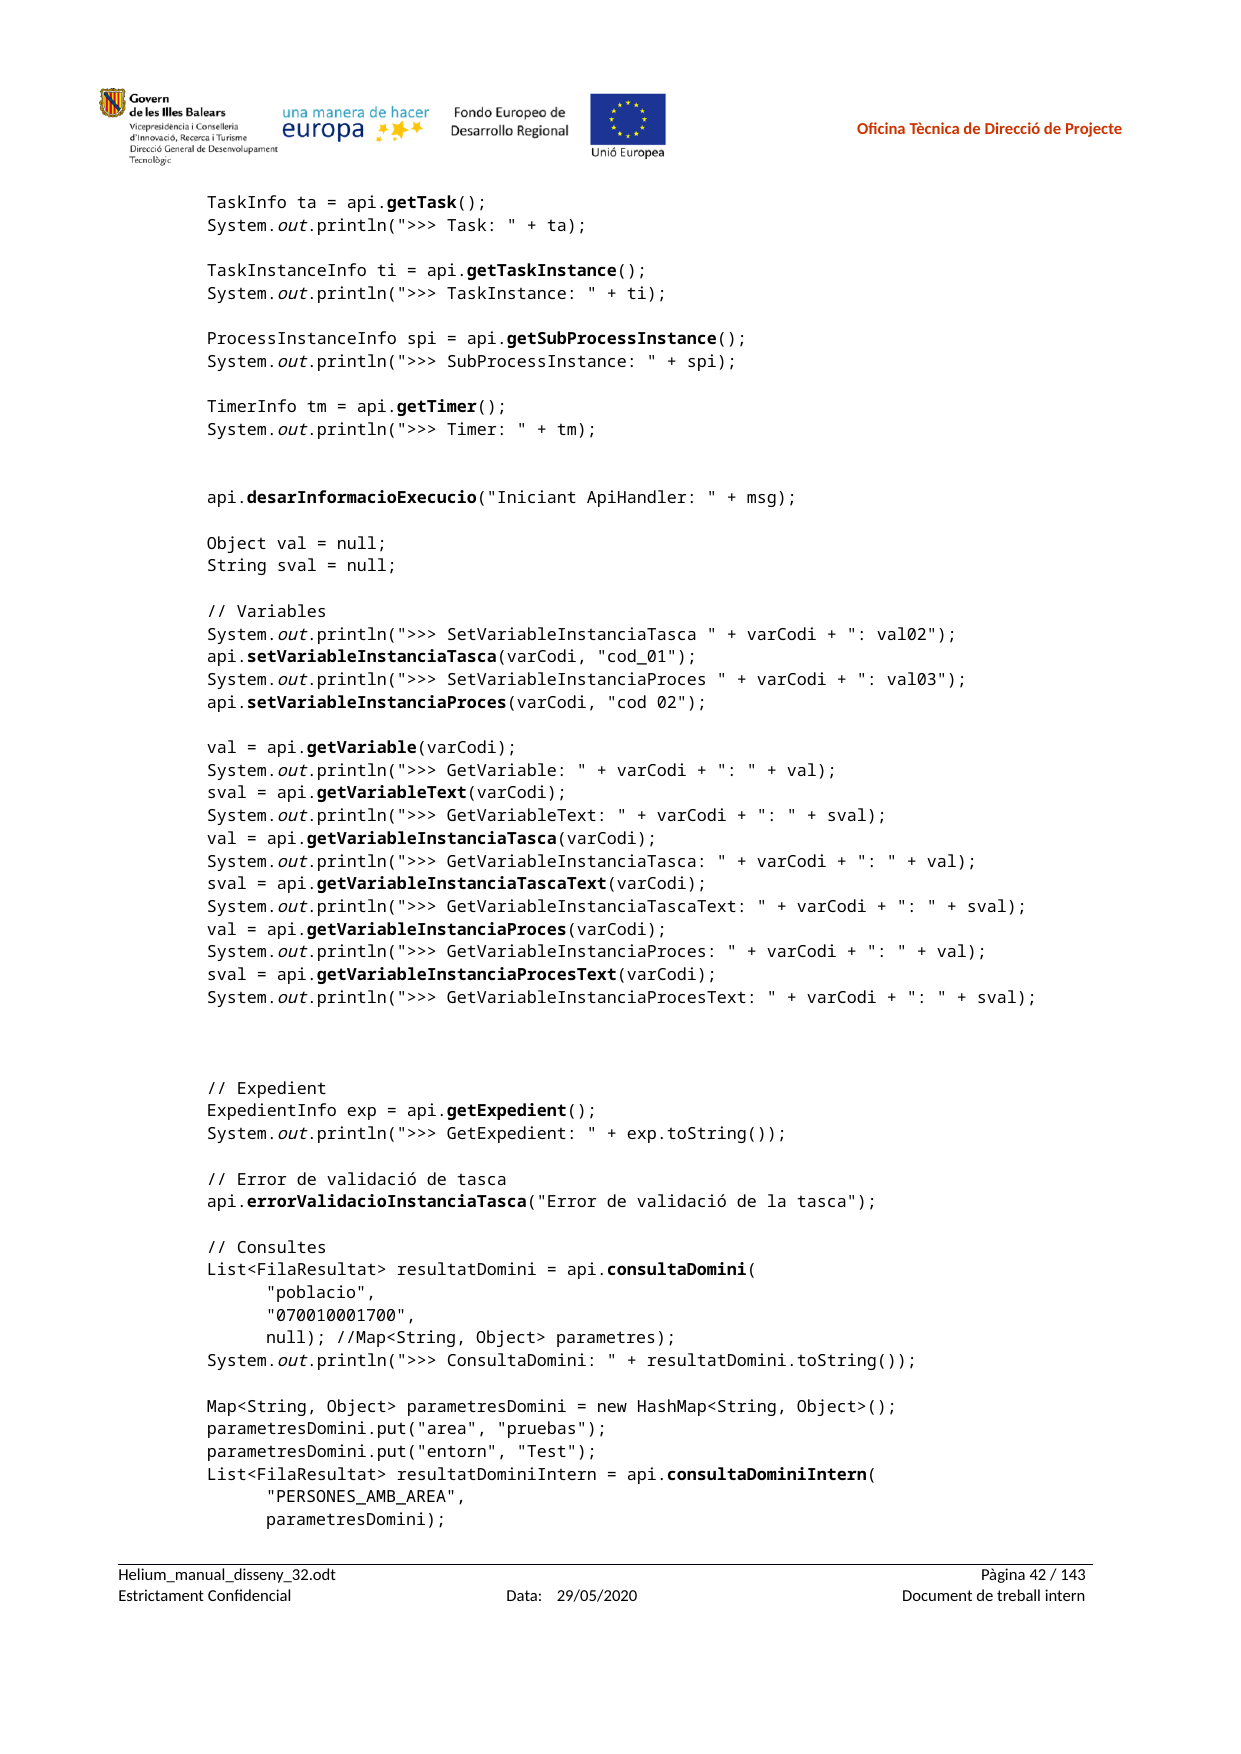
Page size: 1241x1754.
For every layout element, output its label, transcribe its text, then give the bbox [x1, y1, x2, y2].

text api.desarInformacioExecucio("Iniciant ApiHandler: " + msg); [118, 486, 1122, 508]
text ExpedientInfo exp = api.getExpedient(); [118, 1099, 1122, 1122]
text List<FilaResultat> resultatDomini = api.consultaDomini( [118, 1258, 1122, 1281]
text parametresDomini.put("entorn", "Test"); [118, 1439, 1122, 1462]
text TimerInfo tm = api.getTimer(); [118, 395, 1122, 418]
text System.out.println(">>> SetVariableInstanciaProces " + varCodi + ": val03"); [118, 667, 1122, 690]
text null); //Map<String, Object> parametres); [118, 1326, 1122, 1349]
text TaskInstanceInfo ti = api.getTaskInstance(); [118, 259, 1122, 281]
text String sval = null; [118, 554, 1122, 577]
text System.out.println(">>> GetVariableInstanciaTascaText: " + varCodi + ": " + sval); [118, 894, 1122, 917]
text val = api.getVariable(varCodi); [118, 736, 1122, 758]
text System.out.println(">>> ConsultaDomini: " + resultatDomini.toString()); [118, 1349, 1122, 1371]
text // Expedient [118, 1076, 1122, 1099]
text Object val = null; [118, 531, 1122, 554]
text api.setVariableInstanciaProces(varCodi, "cod 02"); [118, 690, 1122, 713]
picture [99, 87, 668, 166]
text "poblacio", [118, 1281, 1122, 1303]
text sval = api.getVariableInstanciaTascaText(varCodi); [118, 872, 1122, 894]
text System.out.println(">>> GetVariableInstanciaProces: " + varCodi + ": " + val); [118, 940, 1122, 963]
text // Variables [118, 599, 1122, 622]
text System.out.println(">>> Timer: " + tm); [118, 418, 1122, 440]
text System.out.println(">>> GetVariableText: " + varCodi + ": " + sval); [118, 804, 1122, 826]
text "PERSONES_AMB_AREA", [118, 1485, 1122, 1508]
text api.errorValidacioInstanciaTasca("Error de validació de la tasca"); [118, 1190, 1122, 1212]
text System.out.println(">>> SetVariableInstanciaTasca " + varCodi + ": val02"); [118, 622, 1122, 645]
text val = api.getVariableInstanciaProces(varCodi); [118, 917, 1122, 940]
text parametresDomini); [118, 1508, 1122, 1530]
text sval = api.getVariableInstanciaProcesText(varCodi); [118, 963, 1122, 985]
text System.out.println(">>> GetVariable: " + varCodi + ": " + val); [118, 758, 1122, 781]
text ProcessInstanceInfo spi = api.getSubProcessInstance(); [118, 327, 1122, 349]
text System.out.println(">>> GetExpedient: " + exp.toString()); [118, 1122, 1122, 1144]
text System.out.println(">>> GetVariableInstanciaTasca: " + varCodi + ": " + val); [118, 849, 1122, 872]
text System.out.println(">>> SubProcessInstance: " + spi); [118, 349, 1122, 372]
text TaskInfo ta = api.getTask(); [118, 191, 1122, 213]
text api.setVariableInstanciaTasca(varCodi, "cod_01"); [118, 645, 1122, 667]
text parametresDomini.put("area", "pruebas"); [118, 1417, 1122, 1439]
text val = api.getVariableInstanciaTasca(varCodi); [118, 826, 1122, 849]
text List<FilaResultat> resultatDominiIntern = api.consultaDominiIntern( [118, 1462, 1122, 1485]
text System.out.println(">>> GetVariableInstanciaProcesText: " + varCodi + ": " + sval); [118, 985, 1122, 1008]
text System.out.println(">>> TaskInstance: " + ti); [118, 281, 1122, 304]
text Map<String, Object> parametresDomini = new HashMap<String, Object>(); [118, 1394, 1122, 1417]
text "070010001700", [118, 1303, 1122, 1326]
text // Consultes [118, 1235, 1122, 1258]
text // Error de validació de tasca [118, 1167, 1122, 1190]
text System.out.println(">>> Task: " + ta); [118, 213, 1122, 236]
text sval = api.getVariableText(varCodi); [118, 781, 1122, 804]
